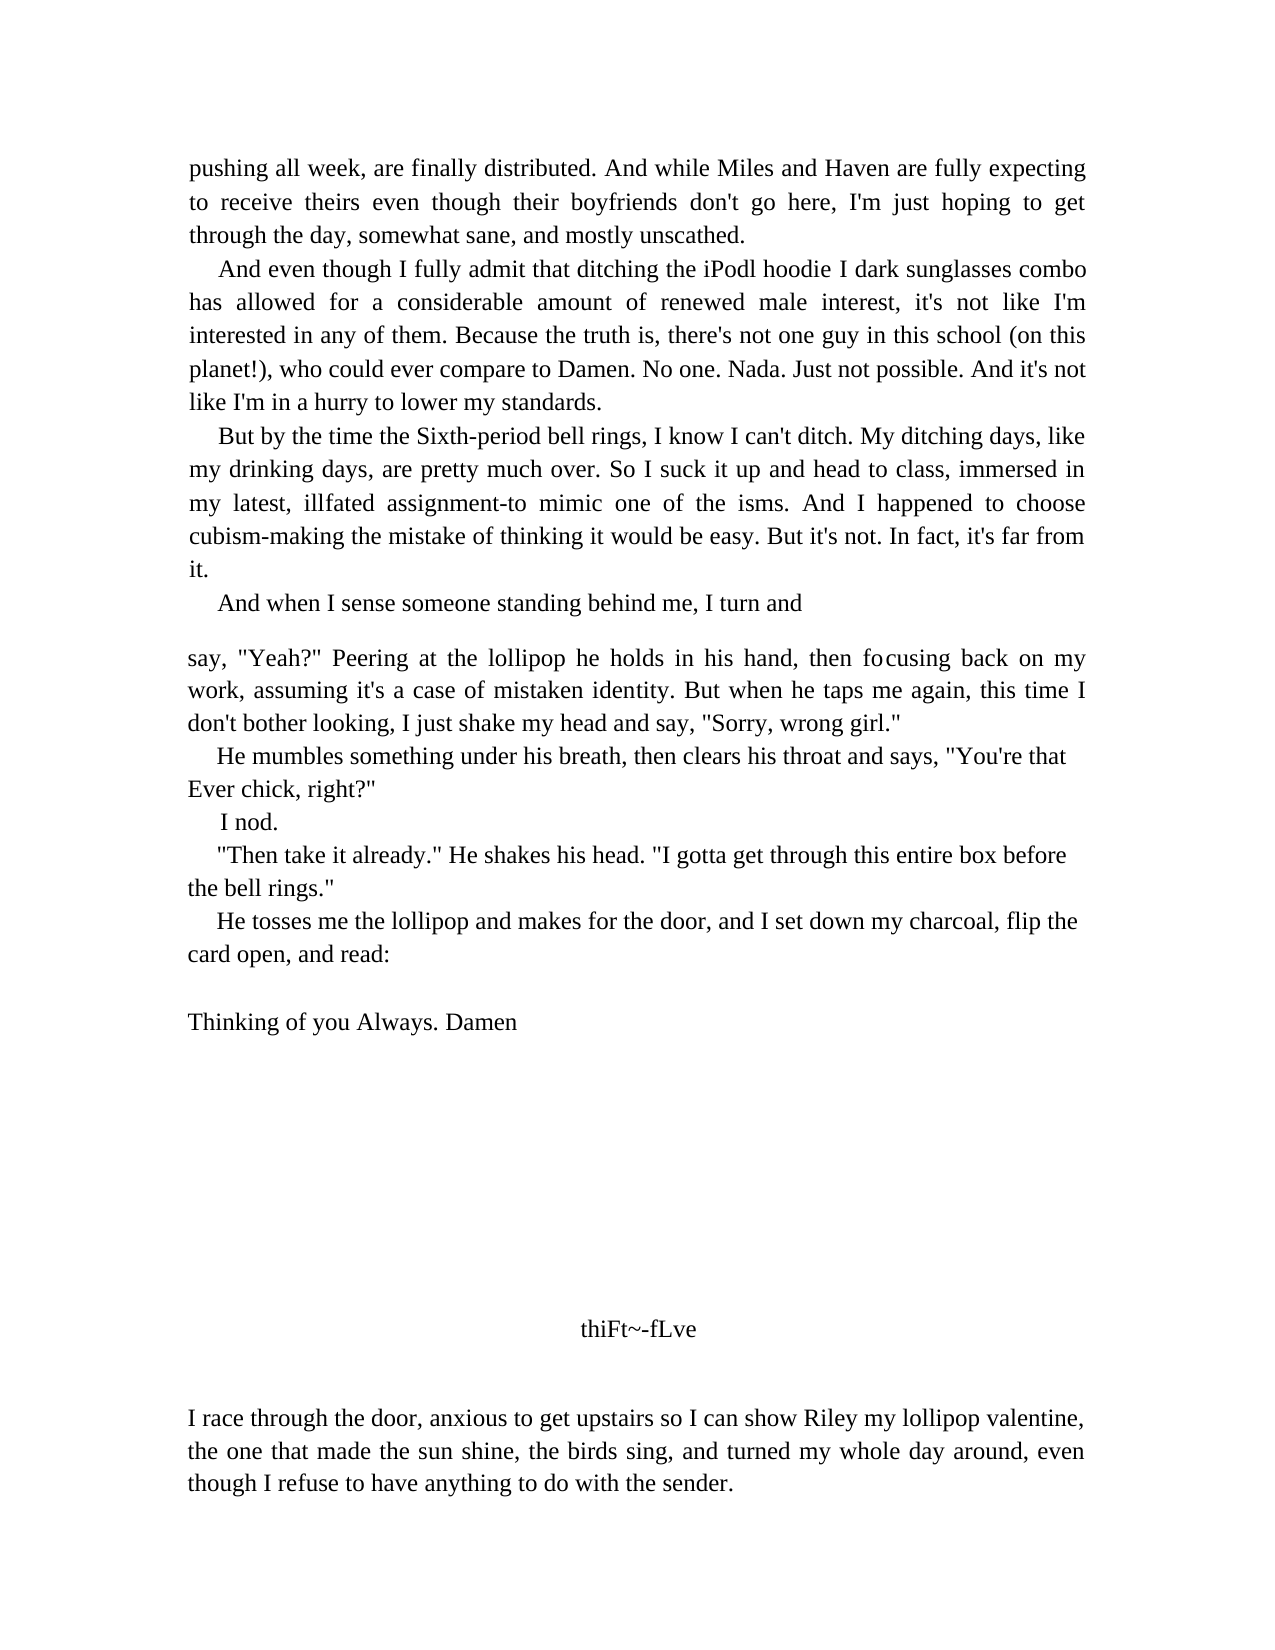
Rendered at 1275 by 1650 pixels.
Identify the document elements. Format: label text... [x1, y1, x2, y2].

text And even though I fully admit that ditching the iPodl hoodie I dark sunglasses combo has allowed for a considerable amount of renewed male interest, it's not like I'm interested in any of them. Because the truth is, there's not one guy in this school (on this planet!), who could ever compare to Damen. No one. Nada. Just not possible. And it's not like I'm in a hurry to lower my standards. [189, 250, 1087, 417]
text I race through the door, anxious to get upstairs so I can show Riley my lollipop valentine, the one that made the sun shine, the birds sing, and turned my whole day around, even though I re­fuse to have anything to do with the sender. [187, 1401, 1086, 1498]
text He mumbles something under his breath, then clears his throat and says, "You're that Ever chick, right?" [187, 739, 1087, 804]
text But by the time the Sixth-period bell rings, I know I can't ditch. My ditching days, like my drinking days, are pretty much over. So I suck it up and head to class, immersed in my latest, ill­fated assignment-to mimic one of the isms. And I happened to choose cubism-making the mistake of thinking it would be easy. But it's not. In fact, it's far from it. [189, 417, 1087, 585]
text He tosses me the lollipop and makes for the door, and I set down my charcoal, flip the card open, and read: [187, 903, 1087, 968]
text pushing all week, are fi­nally distributed. And while Miles and Haven are fully expecting to receive theirs even though their boyfriends don't go here, I'm just hoping to get through the day, somewhat sane, and mostly unscathed. [189, 150, 1087, 250]
text Thinking of you Always. Damen [187, 1004, 863, 1037]
text I nod. [220, 804, 1087, 837]
text thiFt~-fLve [580, 1307, 1087, 1345]
text "Then take it already." He shakes his head. "I gotta get through this entire box before the bell rings." [187, 838, 1087, 903]
text And when I sense someone standing behind me, I turn and [217, 585, 1087, 619]
text say, "Yeah?" Peering at the lollipop he holds in his hand, then fo­cusing back on my work, assuming it's a case of mistaken iden­tity. But when he taps me again, this time I don't bother looking, I just shake my head and say, "Sorry, wrong girl." [187, 640, 1086, 738]
